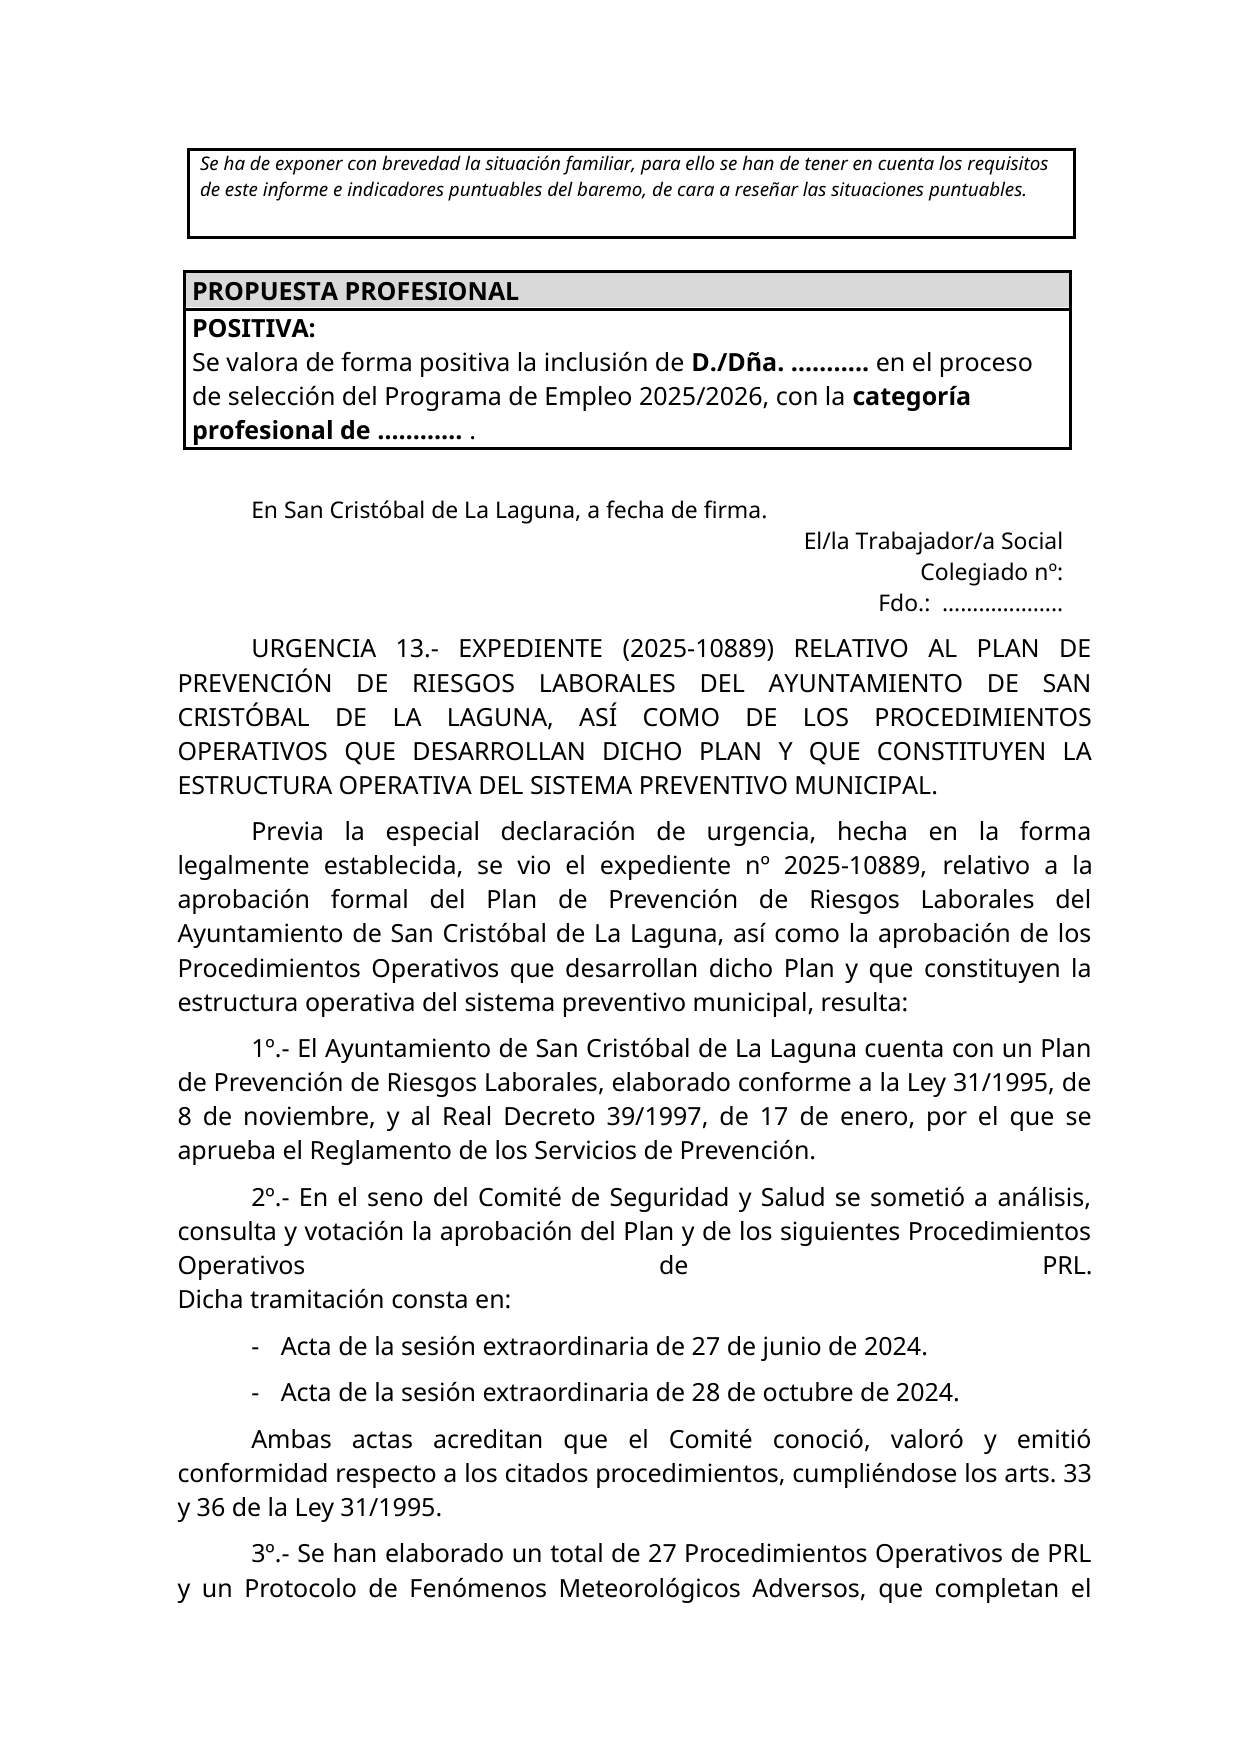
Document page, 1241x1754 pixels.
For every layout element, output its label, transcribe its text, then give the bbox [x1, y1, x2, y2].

text El/la Trabajador/a Social [177, 525, 1063, 556]
table_cell POSITIVA: Se valora de forma positiva la inclusión de D./Dña. ……….. en el proceso de selección del Programa de Empleo 2025/2026, con la categoría profesional de ………… . [186, 311, 1069, 447]
text Colegiado nº: [177, 556, 1063, 587]
list Acta de la sesión extraordinaria de 27 de junio de 2024. [177, 1328, 1093, 1362]
text 2º.- En el seno del Comité de Seguridad y Salud se sometió a análisis, consulta y votación la aprobación del Plan y de los siguientes Procedimientos Operativos de PRL. Dicha tramitación consta en: [177, 1179, 1093, 1316]
text Ambas actas acreditan que el Comité conoció, valoró y emitió conformidad respecto a los citados procedimientos, cumpliéndose los arts. 33 y 36 de la Ley 31/1995. [177, 1421, 1093, 1524]
text 1º.- El Ayuntamiento de San Cristóbal de La Laguna cuenta con un Plan de Prevención de Riesgos Laborales, elaborado conforme a la Ley 31/1995, de 8 de noviembre, y al Real Decreto 39/1997, de 17 de enero, por el que se aprueba el Reglamento de los Servicios de Prevención. [177, 1031, 1093, 1167]
text 3º.- Se han elaborado un total de 27 Procedimientos Operativos de PRL y un Protocolo de Fenómenos Meteorológicos Adversos, que completan el [177, 1536, 1093, 1604]
text En San Cristóbal de La Laguna, a fecha de firma. [177, 494, 1093, 525]
text URGENCIA 13.- EXPEDIENTE (2025-10889) RELATIVO AL PLAN DE PREVENCIÓN DE RIESGOS LABORALES DEL AYUNTAMIENTO DE SAN CRISTÓBAL DE LA LAGUNA, ASÍ COMO DE LOS PROCEDIMIENTOS OPERATIVOS QUE DESARROLLAN DICHO PLAN Y QUE CONSTITUYEN LA ESTRUCTURA OPERATIVA DEL SISTEMA PREVENTIVO MUNICIPAL. [177, 631, 1093, 801]
list Acta de la sesión extraordinaria de 28 de octubre de 2024. [177, 1375, 1093, 1409]
table_header PROPUESTA PROFESIONAL [186, 273, 1069, 307]
text Fdo.: ……………….. [177, 587, 1063, 619]
text Previa la especial declaración de urgencia, hecha en la forma legalmente establecida, se vio el expediente nº 2025-10889, relativo a la aprobación formal del Plan de Prevención de Riesgos Laborales del Ayuntamiento de San Cristóbal de La Laguna, así como la aprobación de los Procedimientos Operativos que desarrollan dicho Plan y que constituyen la estructura operativa del sistema preventivo municipal, resulta: [177, 814, 1093, 1018]
table_header Se ha de exponer con brevedad la situación familiar, para ello se han de tener en cuenta los requisitos de este informe e indicadores puntuables del baremo, de cara a reseñar las situaciones puntuables. [190, 151, 1073, 236]
